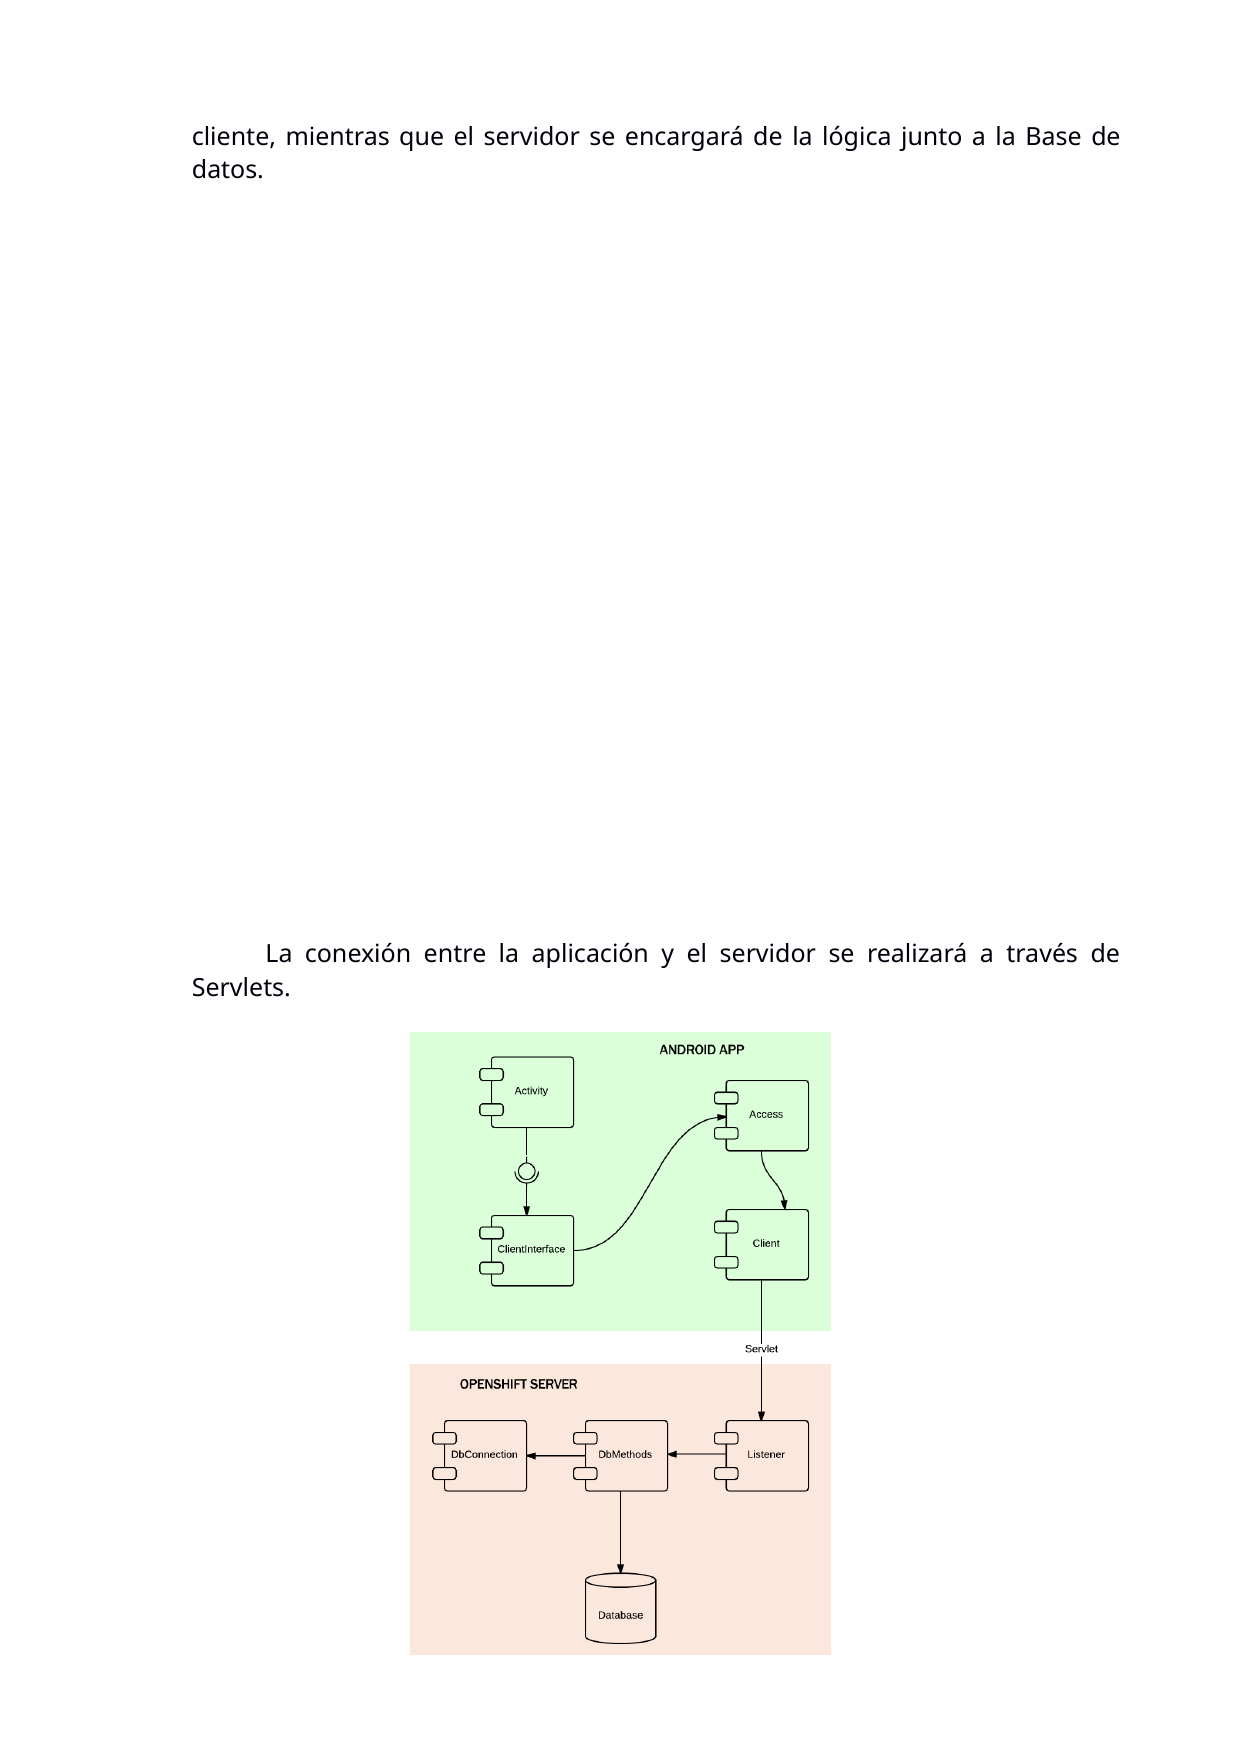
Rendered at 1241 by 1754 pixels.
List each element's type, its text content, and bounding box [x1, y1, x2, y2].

picture [409, 1032, 831, 1655]
text La conexión entre la aplicación y el servidor se realizará a través de Servlets. [192, 936, 1122, 1004]
text cliente, mientras que el servidor se encargará de la lógica junto a la Base de datos. [192, 118, 1122, 186]
